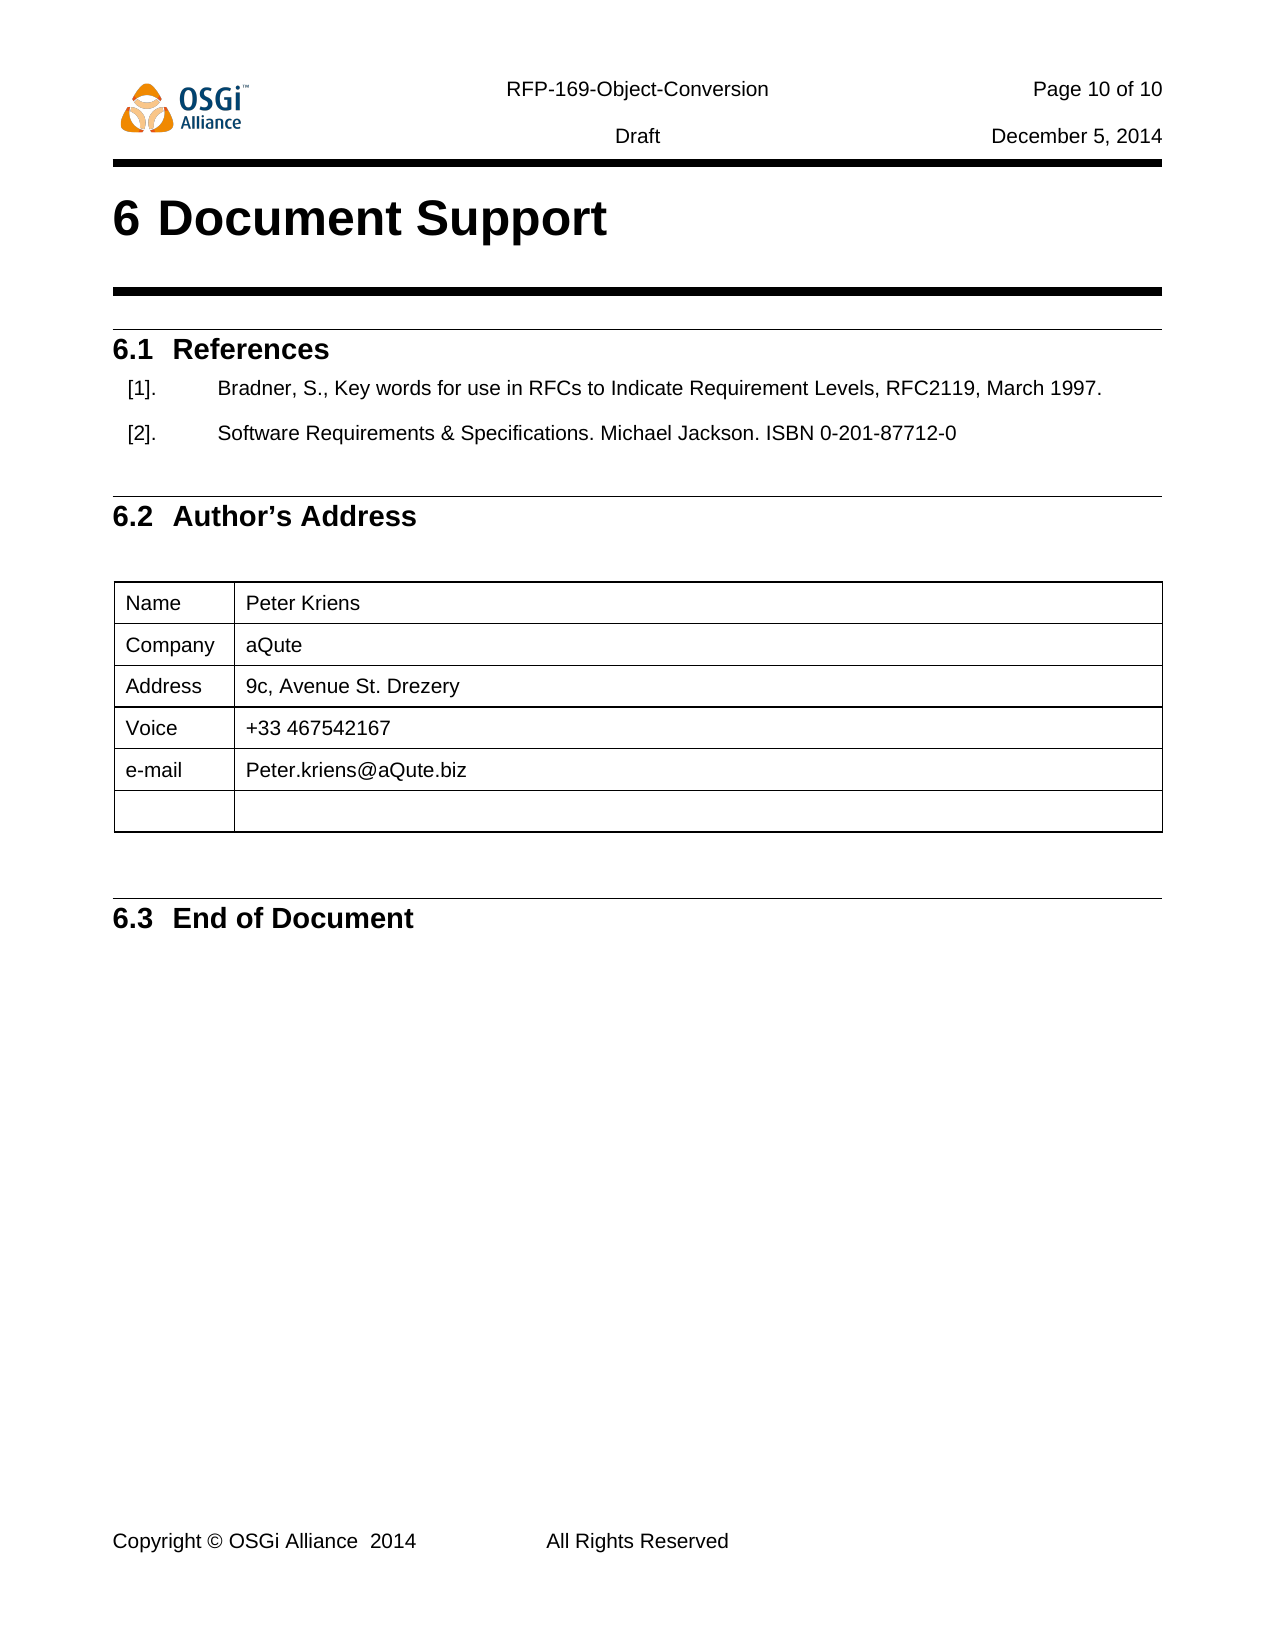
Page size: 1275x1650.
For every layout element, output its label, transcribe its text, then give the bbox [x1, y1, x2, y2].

table_cell aQute [235, 624, 1162, 665]
table_cell e-mail [115, 749, 234, 790]
table_cell Company [115, 624, 234, 665]
table_header Peter Kriens [235, 583, 1162, 623]
table_cell 9c, Avenue St. Drezery [235, 666, 1162, 706]
table_cell Address [115, 666, 234, 706]
subtitle Author’s Address [112, 497, 1162, 532]
table_cell +33 467542167 [235, 708, 1162, 748]
table_cell [235, 791, 1162, 831]
table_cell Voice [115, 708, 234, 748]
list Software Requirements & Specifications. Michael Jackson. ISBN 0-201-87712-0 [127, 421, 1162, 445]
picture [113, 76, 257, 140]
subtitle Document Support [112, 160, 1162, 296]
subtitle References [112, 330, 1162, 366]
subtitle End of Document [112, 899, 1162, 935]
table_cell [115, 791, 234, 831]
table_cell Peter.kriens@aQute.biz [235, 749, 1162, 790]
list Bradner, S., Key words for use in RFCs to Indicate Requirement Levels, RFC2119, March 1997. [127, 376, 1162, 400]
table_header Name [115, 583, 234, 623]
